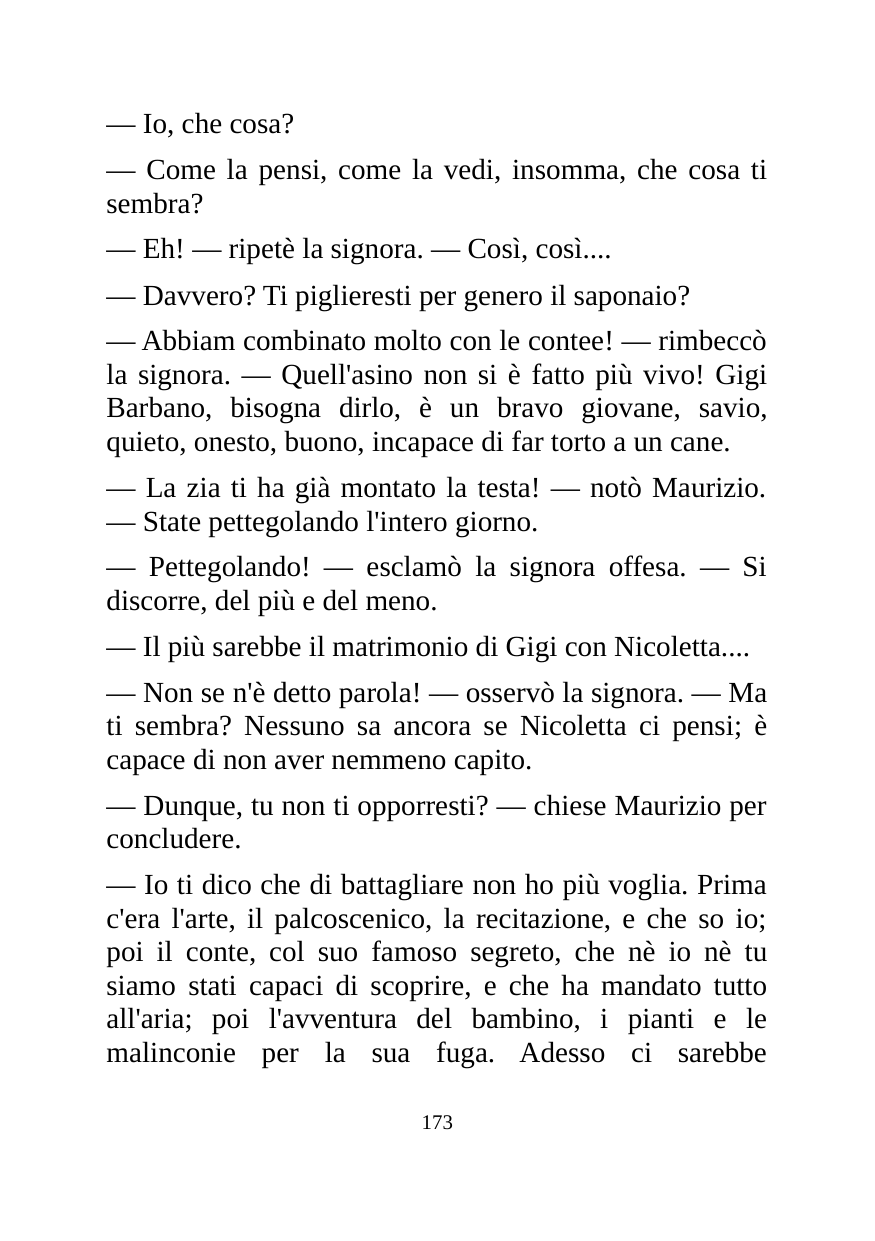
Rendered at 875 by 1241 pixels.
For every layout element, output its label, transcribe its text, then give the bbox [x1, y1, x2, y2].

text — Pettegolando! — esclamò la signora offesa. — Si discorre, del più e del meno. [106, 549, 768, 617]
text — Come la pensi, come la vedi, insomma, che cosa ti sembra? [106, 152, 768, 219]
text — Dunque, tu non ti opporresti? — chiese Maurizio per concludere. [106, 788, 768, 855]
text — Davvero? Ti piglieresti per genero il saponaio? [106, 278, 768, 311]
text — Abbiam combinato molto con le contee! — rimbeccò la signora. — Quell'asino non si è fatto più vivo! Gigi Barbano, bisogna dirlo, è un bravo giovane, savio, quieto, onesto, buono, incapace di far torto a un cane. [106, 323, 768, 458]
text — Il più sarebbe il matrimonio di Gigi con Nicoletta.... [106, 629, 768, 663]
text — Io, che cosa? [106, 106, 768, 140]
text — Io ti dico che di battagliare non ho più voglia. Prima c'era l'arte, il palcoscenico, la recitazione, e che so io; poi il conte, col suo famoso segreto, che nè io nè tu siamo stati capaci di scoprire, e che ha mandato tutto all'aria; poi l'avventura del bambino, i pianti e le malinconie per la sua fuga. Adesso ci sarebbe [106, 867, 768, 1069]
text — Eh! — ripetè la signora. — Così, così.... [106, 232, 768, 265]
text — La zia ti ha già montato la testa! — notò Maurizio. — State pettegolando l'intero giorno. [106, 470, 768, 537]
text — Non se n'è detto parola! — osservò la signora. — Ma ti sembra? Nessuno sa ancora se Nicoletta ci pensi; è capace di non aver nemmeno capito. [106, 675, 768, 776]
